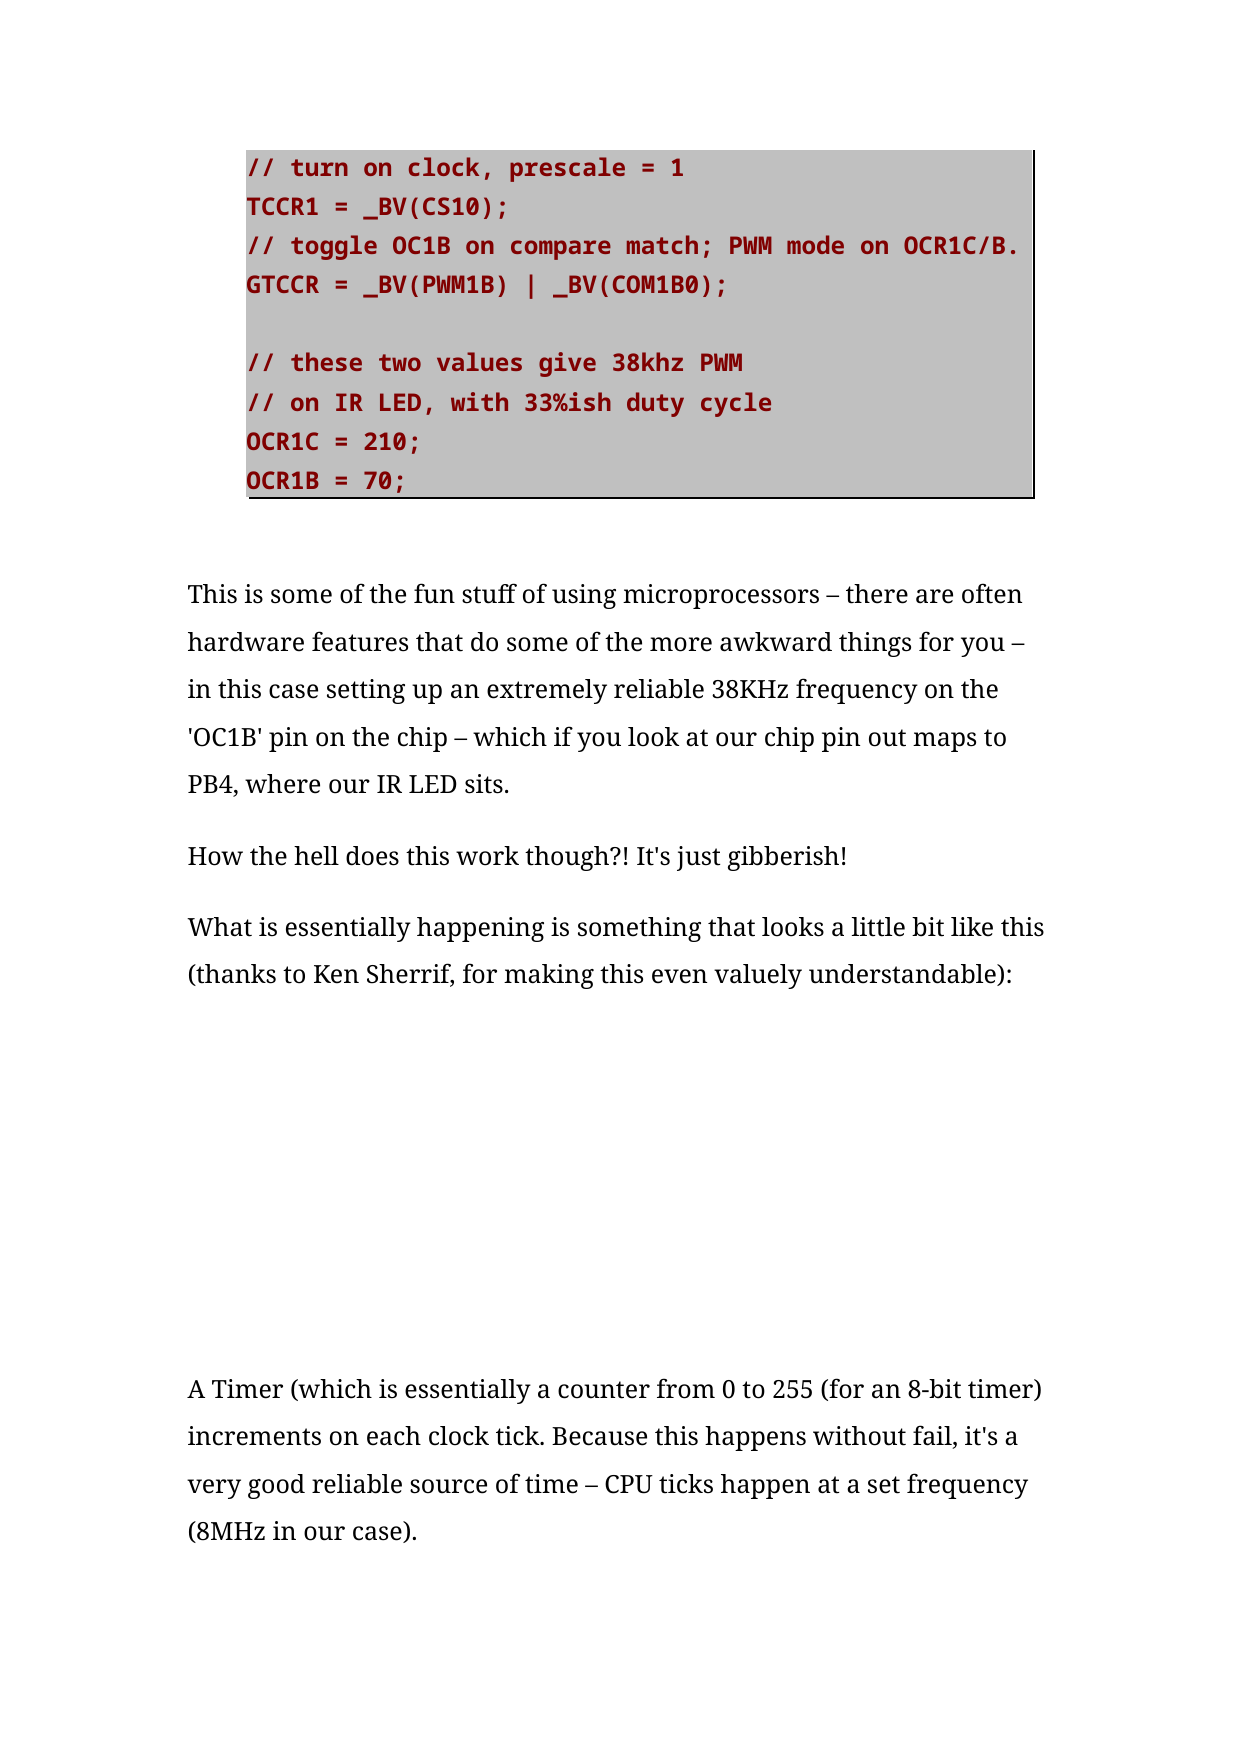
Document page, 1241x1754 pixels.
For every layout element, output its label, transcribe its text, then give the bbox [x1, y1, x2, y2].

text A Timer (which is essentially a counter from 0 to 255 (for an 8-bit timer) increments on each clock tick. Because this happens without fail, it's a very good reliable source of time – CPU ticks happen at a set frequency (8MHz in our case). [187, 1371, 1053, 1548]
text How the hell does this work though?! It's just gibberish! [187, 838, 1053, 872]
text // turn on clock, prescale = 1 [246, 150, 1032, 183]
text TCCR1 = _BV(CS10); [246, 189, 1032, 222]
text This is some of the fun stuff of using microprocessors – there are often hardware features that do some of the more awkward things for you – in this case setting up an extremely reliable 38KHz frequency on the 'OC1B' pin on the chip – which if you look at our chip pin out maps to PB4, where our IR LED sits. [187, 577, 1053, 801]
text // toggle OC1B on compare match; PWM mode on OCR1C/B. [246, 228, 1032, 262]
text OCR1C = 210; [246, 424, 1032, 457]
text GTCCR = _BV(PWM1B) | _BV(COM1B0); [246, 267, 1032, 301]
text // these two values give 38khz PWM [246, 346, 1032, 379]
text // on IR LED, with 33%ish duty cycle [246, 385, 1032, 418]
text What is essentially happening is something that looks a little bit like this (thanks to Ken Sherrif, for making this even valuely understandable): [187, 909, 1053, 991]
text OCR1B = 70; [246, 463, 1032, 497]
